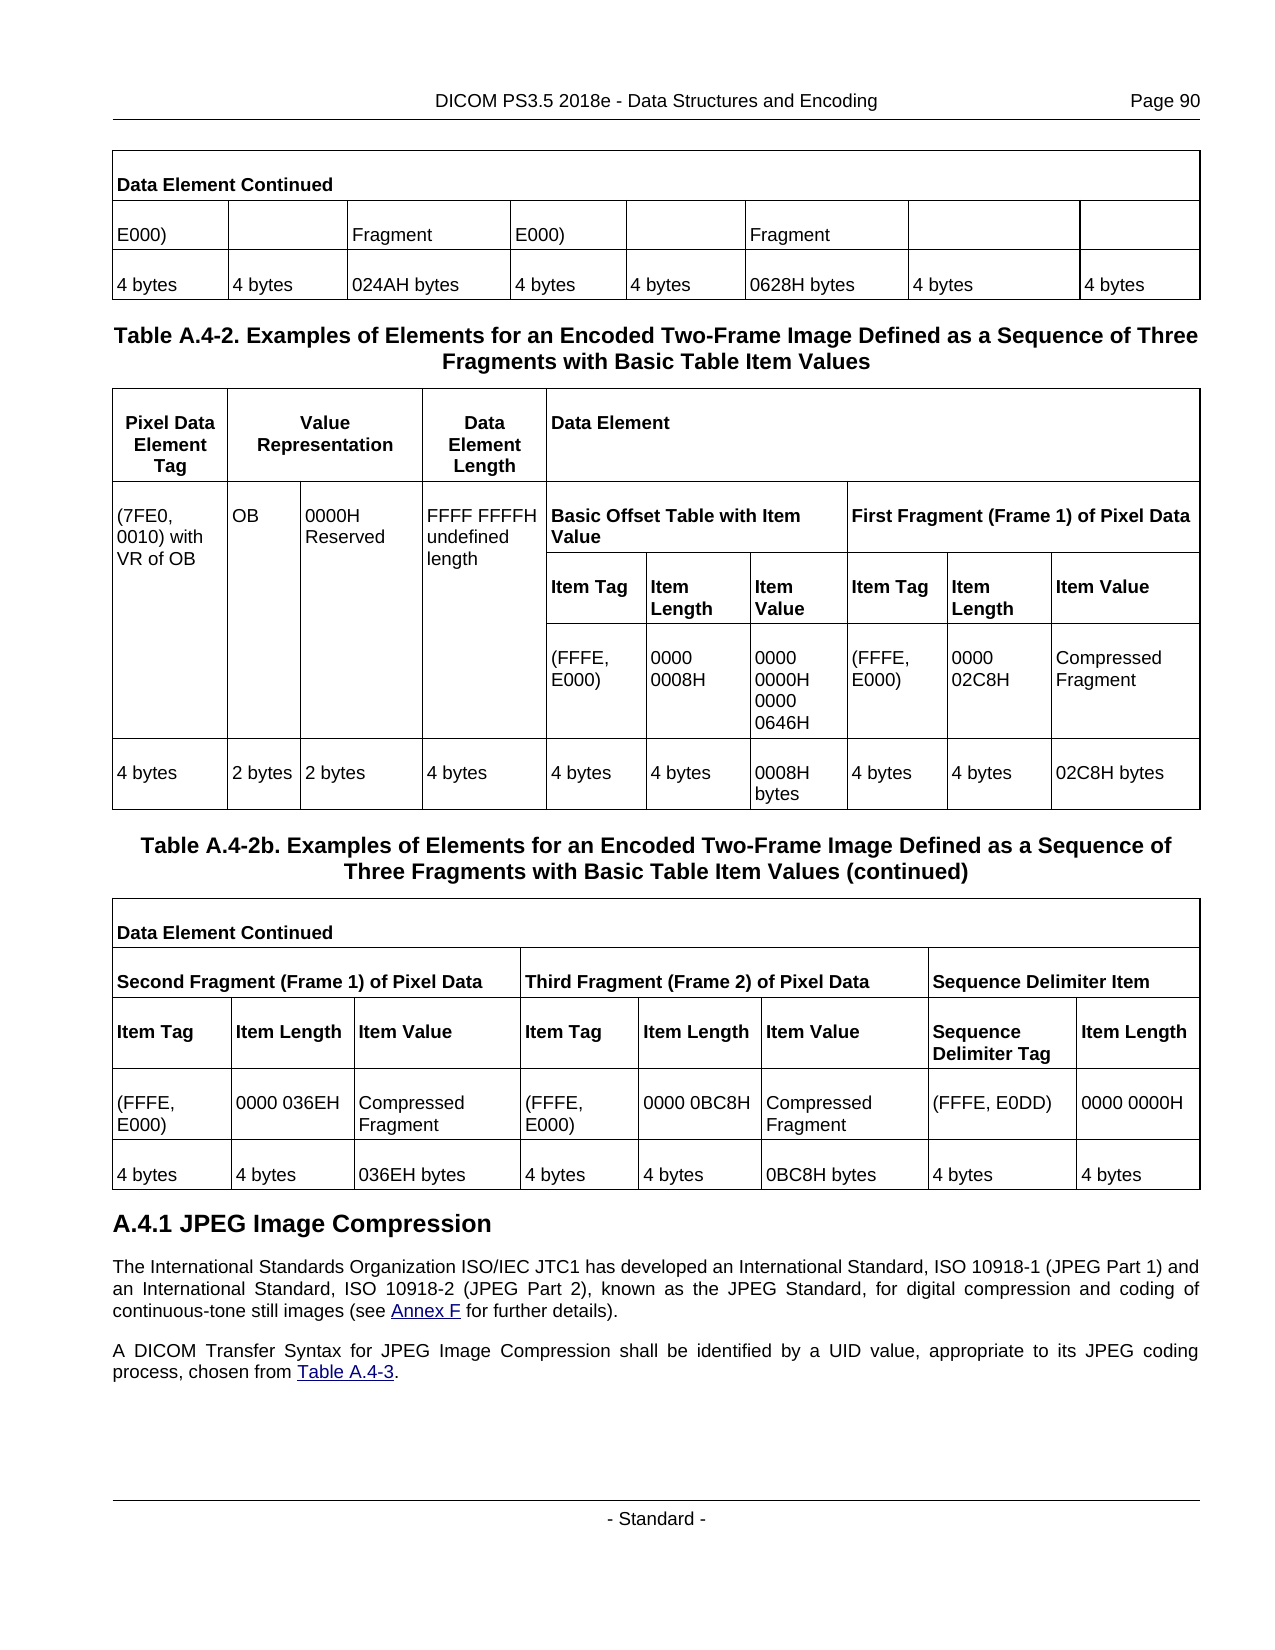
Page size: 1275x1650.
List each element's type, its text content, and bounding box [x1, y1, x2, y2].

table_cell [229, 201, 347, 249]
table_cell OB [228, 482, 300, 737]
table_cell Fragment [348, 201, 510, 249]
table_cell 0008H bytes [751, 739, 847, 809]
table_cell 4 bytes [232, 1140, 354, 1189]
table_cell [627, 201, 745, 249]
table_cell Compressed Fragment [762, 1069, 928, 1139]
table_cell 4 bytes [113, 250, 228, 299]
table_cell 2 bytes [228, 739, 300, 809]
table_cell 4 bytes [511, 250, 626, 299]
table_cell 4 bytes [929, 1140, 1076, 1189]
table_cell Item Value [355, 998, 520, 1068]
table_cell Item Value [751, 553, 847, 623]
table_cell 0000 02C8H [948, 624, 1051, 737]
table_header Value Representation [228, 389, 422, 481]
table_cell (FFFE, E0DD) [929, 1069, 1076, 1139]
table_cell Sequence Delimiter Item [929, 948, 1199, 997]
table_cell Sequence Delimiter Tag [929, 998, 1076, 1068]
table_cell Item Length [639, 998, 761, 1068]
table_cell 4 bytes [848, 739, 947, 809]
table_cell Item Tag [547, 553, 646, 623]
table_cell 02C8H bytes [1052, 739, 1199, 809]
table_cell (FFFE, E000) [113, 1069, 231, 1139]
table_header Data Element [547, 389, 1199, 481]
table_cell [1081, 201, 1199, 249]
text Table A.4-2. Examples of Elements for an Encoded Two-Frame Image Defined as a Sequence of Three Fragments with Basic Table Item Values [112, 323, 1200, 374]
table_cell 4 bytes [948, 739, 1051, 809]
text Table A.4-2b. Examples of Elements for an Encoded Two-Frame Image Defined as a Sequence of Three Fragments with Basic Table Item Values (continued) [112, 832, 1200, 884]
table_cell Item Length [948, 553, 1051, 623]
text A.4.1 JPEG Image Compression [112, 1209, 1200, 1238]
table_cell (FFFE, E000) [521, 1069, 638, 1139]
table_cell 4 bytes [113, 1140, 231, 1189]
table_cell 4 bytes [1077, 1140, 1199, 1189]
table_cell Item Value [1052, 553, 1199, 623]
table_cell Item Length [232, 998, 354, 1068]
table_cell 4 bytes [521, 1140, 638, 1189]
table_cell Item Tag [113, 998, 231, 1068]
table_cell E000) [113, 201, 228, 249]
table_cell (FFFE, E000) [848, 624, 947, 737]
table_cell 0000H Reserved [301, 482, 422, 737]
table_cell First Fragment (Frame 1) of Pixel Data [848, 482, 1199, 552]
table_cell Second Fragment (Frame 1) of Pixel Data [113, 948, 520, 997]
table_cell 0000 0BC8H [639, 1069, 761, 1139]
table_cell 4 bytes [639, 1140, 761, 1189]
table_cell 0000 0000H [1077, 1069, 1199, 1139]
table_cell 0000 036EH [232, 1069, 354, 1139]
table_header Pixel Data Element Tag [113, 389, 227, 481]
table_cell Item Length [1077, 998, 1199, 1068]
table_cell Item Value [762, 998, 928, 1068]
table_cell Basic Offset Table with Item Value [547, 482, 847, 552]
table_header Data Element Length [423, 389, 546, 481]
table_cell [909, 201, 1079, 249]
table_cell 0628H bytes [746, 250, 908, 299]
text The International Standards Organization ISO/IEC JTC1 has developed an International Standard, ISO 10918-1 (JPEG Part 1) and an International Standard, ISO 10918-2 (JPEG Part 2), known as the JPEG Standard, for digital compression and coding of continuous-tone still images (see Annex F for further details). [112, 1256, 1200, 1321]
table_cell E000) [511, 201, 626, 249]
table_cell 4 bytes [547, 739, 646, 809]
table_cell 4 bytes [1081, 250, 1199, 299]
table_cell (7FE0, 0010) with VR of OB [113, 482, 227, 737]
table_cell Item Tag [521, 998, 638, 1068]
table_cell Compressed Fragment [1052, 624, 1199, 737]
table_cell Item Length [647, 553, 750, 623]
table_cell 0000 0008H [647, 624, 750, 737]
table_cell 0BC8H bytes [762, 1140, 928, 1189]
table_cell 4 bytes [229, 250, 347, 299]
table_cell 2 bytes [301, 739, 422, 809]
table_cell 4 bytes [909, 250, 1079, 299]
table_cell 036EH bytes [355, 1140, 520, 1189]
table_cell FFFF FFFFH undefined length [423, 482, 546, 737]
text A DICOM Transfer Syntax for JPEG Image Compression shall be identified by a UID value, appropriate to its JPEG coding process, chosen from Table A.4-3. [112, 1340, 1200, 1383]
table_cell 4 bytes [627, 250, 745, 299]
table_cell 4 bytes [647, 739, 750, 809]
table_cell Compressed Fragment [355, 1069, 520, 1139]
table_cell Item Tag [848, 553, 947, 623]
table_cell 4 bytes [113, 739, 227, 809]
table_header Data Element Continued [113, 151, 1199, 200]
table_cell Fragment [746, 201, 908, 249]
table_cell 0000 0000H 0000 0646H [751, 624, 847, 737]
table_cell Third Fragment (Frame 2) of Pixel Data [521, 948, 928, 997]
table_header Data Element Continued [113, 899, 1199, 947]
table_cell 024AH bytes [348, 250, 510, 299]
table_cell (FFFE, E000) [547, 624, 646, 737]
table_cell 4 bytes [423, 739, 546, 809]
